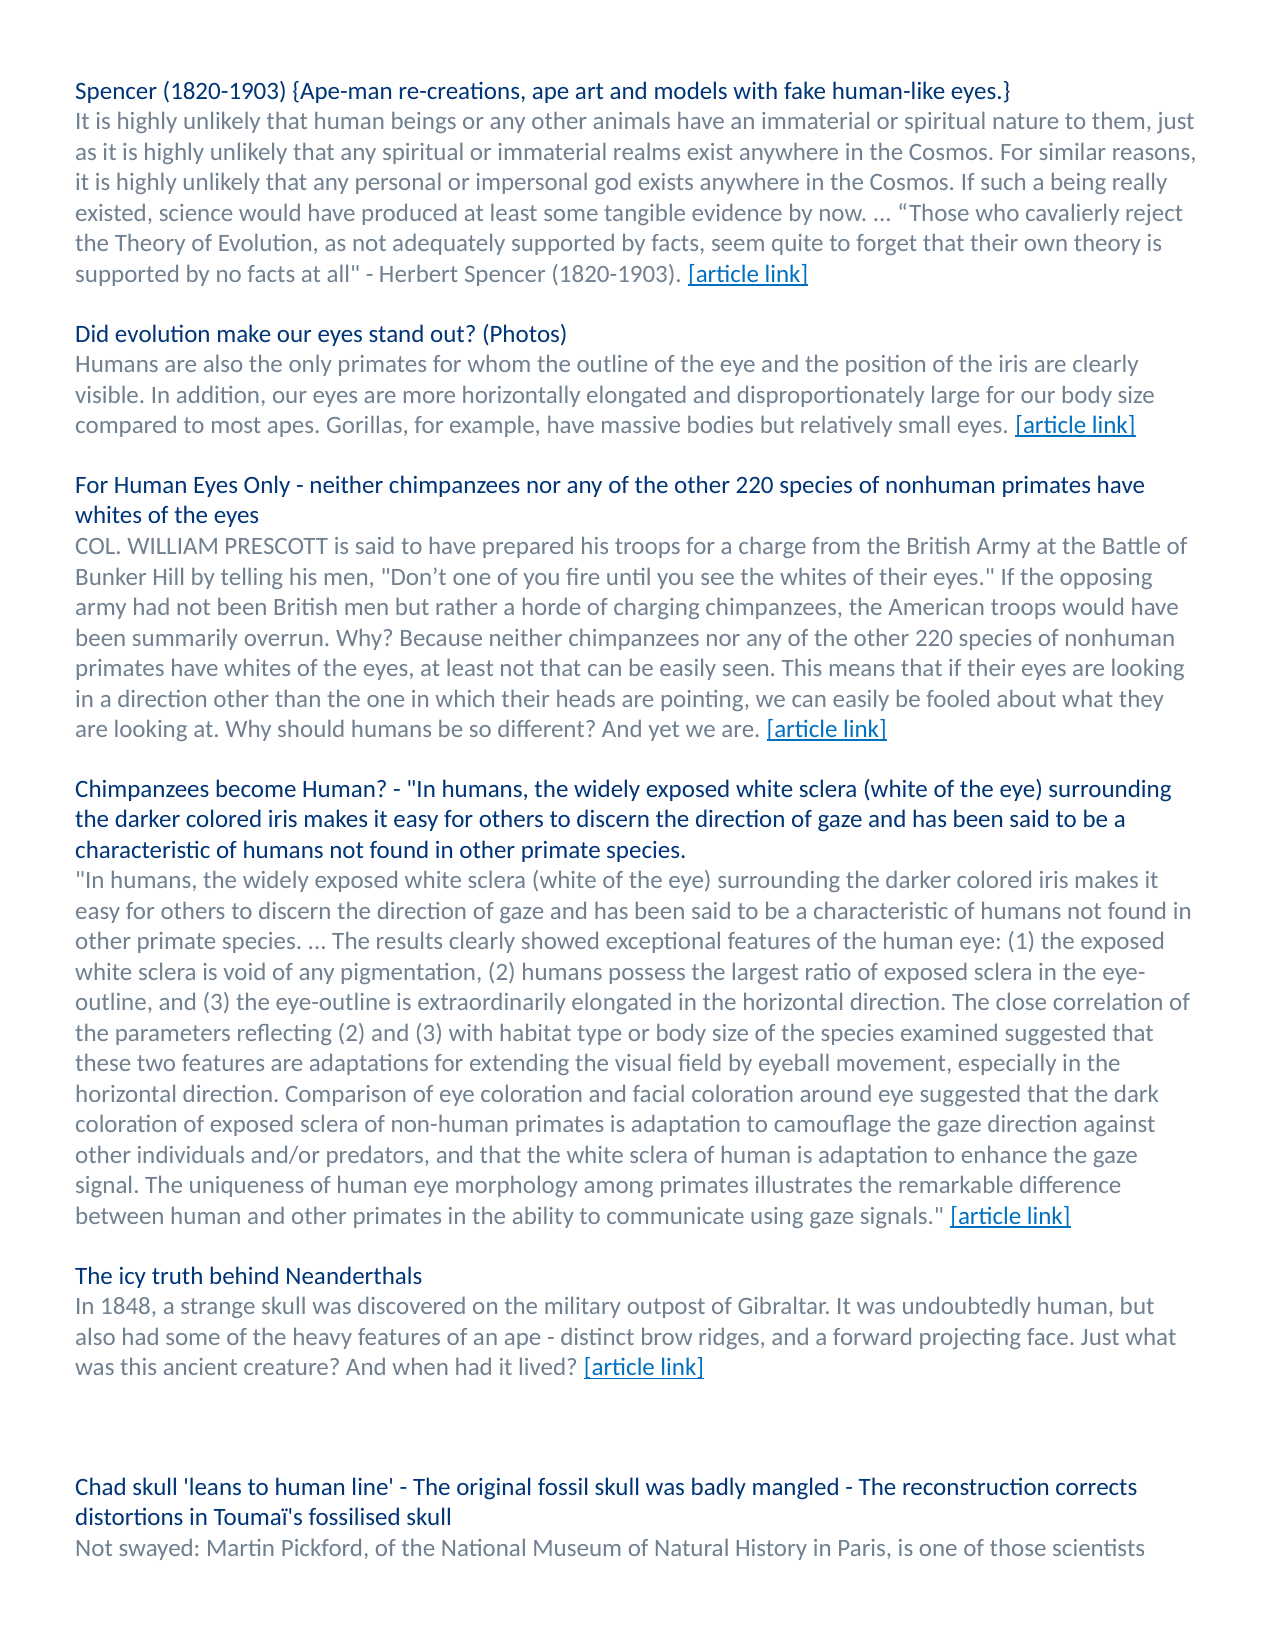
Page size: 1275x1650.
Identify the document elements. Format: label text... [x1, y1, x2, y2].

text Chimpanzees become Human? - "In humans, the widely exposed white sclera (white of the eye) surrounding the darker colored iris makes it easy for others to discern the direction of gaze and has been said to be a characteristic of humans not found in other primate species. "In humans, the widely exposed white sclera (white of the eye) surrounding the darker colored iris makes it easy for others to discern the direction of gaze and has been said to be a characteristic of humans not found in other primate species. ... The results clearly showed exceptional features of the human eye: (1) the exposed white sclera is void of any pigmentation, (2) humans possess the largest ratio of exposed sclera in the eye-outline, and (3) the eye-outline is extraordinarily elongated in the horizontal direction. The close correlation of the parameters reflecting (2) and (3) with habitat type or body size of the species examined suggested that these two features are adaptations for extending the visual field by eyeball movement, especially in the horizontal direction. Comparison of eye coloration and facial coloration around eye suggested that the dark coloration of exposed sclera of non-human primates is adaptation to camouflage the gaze direction against other individuals and/or predators, and that the white sclera of human is adaptation to enhance the gaze signal. The uniqueness of human eye morphology among primates illustrates the remarkable difference between human and other primates in the ability to communicate using gaze signals." [article link] [75, 773, 1200, 1231]
text The icy truth behind Neanderthals In 1848, a strange skull was discovered on the military outpost of Gibraltar. It was undoubtedly human, but also had some of the heavy features of an ape - distinct brow ridges, and a forward projecting face. Just what was this ancient creature? And when had it lived? [article link] [75, 1260, 1200, 1382]
text Did evolution make our eyes stand out? (Photos) Humans are also the only primates for whom the outline of the eye and the position of the iris are clearly visible. In addition, our eyes are more horizontally elongated and disproportionately large for our body size compared to most apes. Gorillas, for example, have massive bodies but relatively small eyes. [article link] [75, 318, 1200, 440]
text For Human Eyes Only - neither chimpanzees nor any of the other 220 species of nonhuman primates have whites of the eyes COL. WILLIAM PRESCOTT is said to have prepared his troops for a charge from the British Army at the Battle of Bunker Hill by telling his men, "Don’t one of you fire until you see the whites of their eyes." If the opposing army had not been British men but rather a horde of charging chimpanzees, the American troops would have been summarily overrun. Why? Because neither chimpanzees nor any of the other 220 species of nonhuman primates have whites of the eyes, at least not that can be easily seen. This means that if their eyes are looking in a direction other than the one in which their heads are pointing, we can easily be fooled about what they are looking at. Why should humans be so different? And yet we are. [article link] [75, 469, 1200, 744]
text Chad skull 'leans to human line' - The original fossil skull was badly mangled - The reconstruction corrects distortions in Toumaï's fossilised skull Not swayed: Martin Pickford, of the National Museum of Natural History in Paris, is one of those scientists [75, 1471, 1200, 1562]
text Spencer (1820-1903) {Ape-man re-creations, ape art and models with fake human-like eyes.} It is highly unlikely that human beings or any other animals have an immaterial or spiritual nature to them, just as it is highly unlikely that any spiritual or immaterial realms exist anywhere in the Cosmos. For similar reasons, it is highly unlikely that any personal or impersonal god exists anywhere in the Cosmos. If such a being really existed, science would have produced at least some tangible evidence by now. ... “Those who cavalierly reject the Theory of Evolution, as not adequately supported by facts, seem quite to forget that their own theory is supported by no facts at all" - Herbert Spencer (1820-1903). [article link] [75, 75, 1200, 289]
